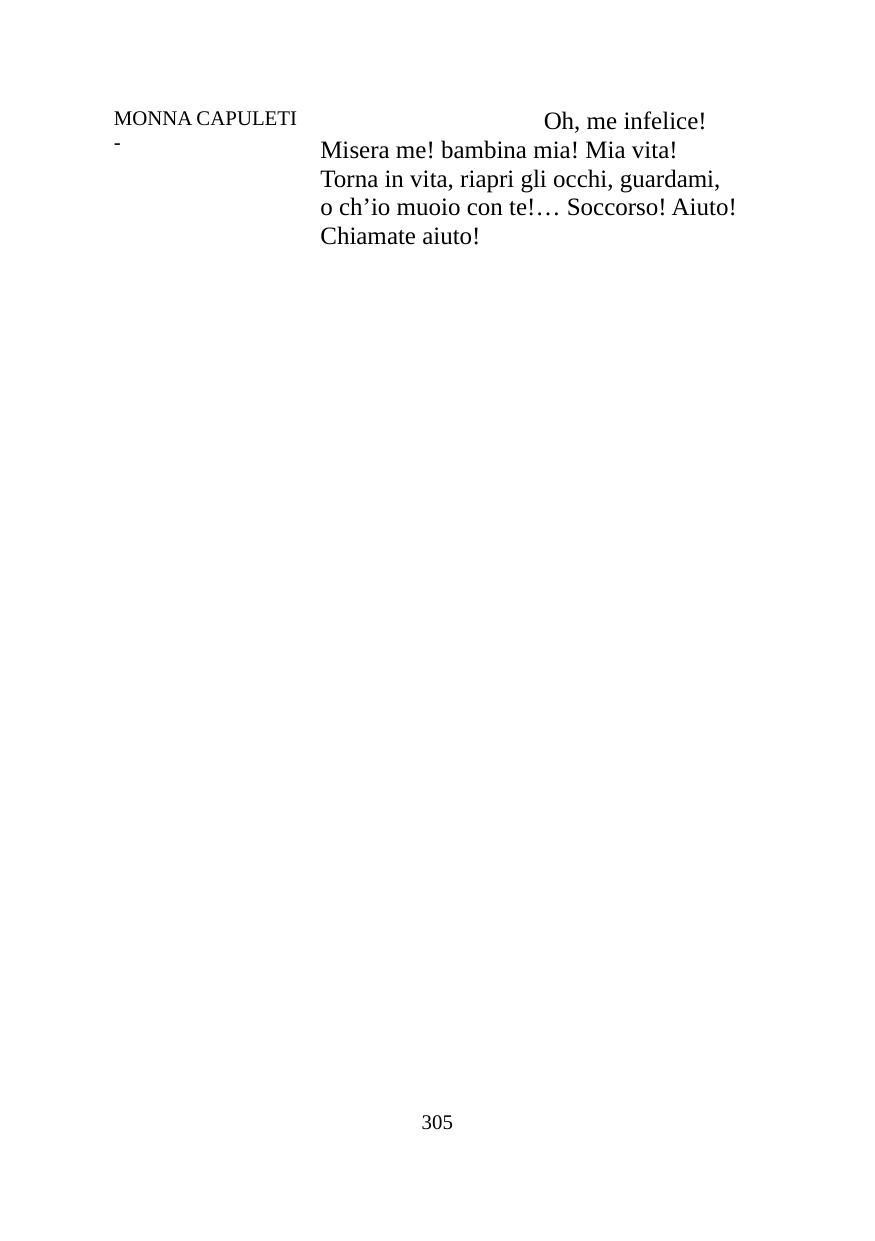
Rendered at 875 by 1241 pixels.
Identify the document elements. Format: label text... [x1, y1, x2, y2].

table_cell MONNA CAPULETI - [106, 106, 313, 279]
table_cell Oh, me infelice! Misera me! bambina mia! Mia vita! Torna in vita, riapri gli occhi, guardami, o ch’io muoio con te!… Soccorso! Aiuto! Chiamate aiuto! [313, 106, 768, 279]
